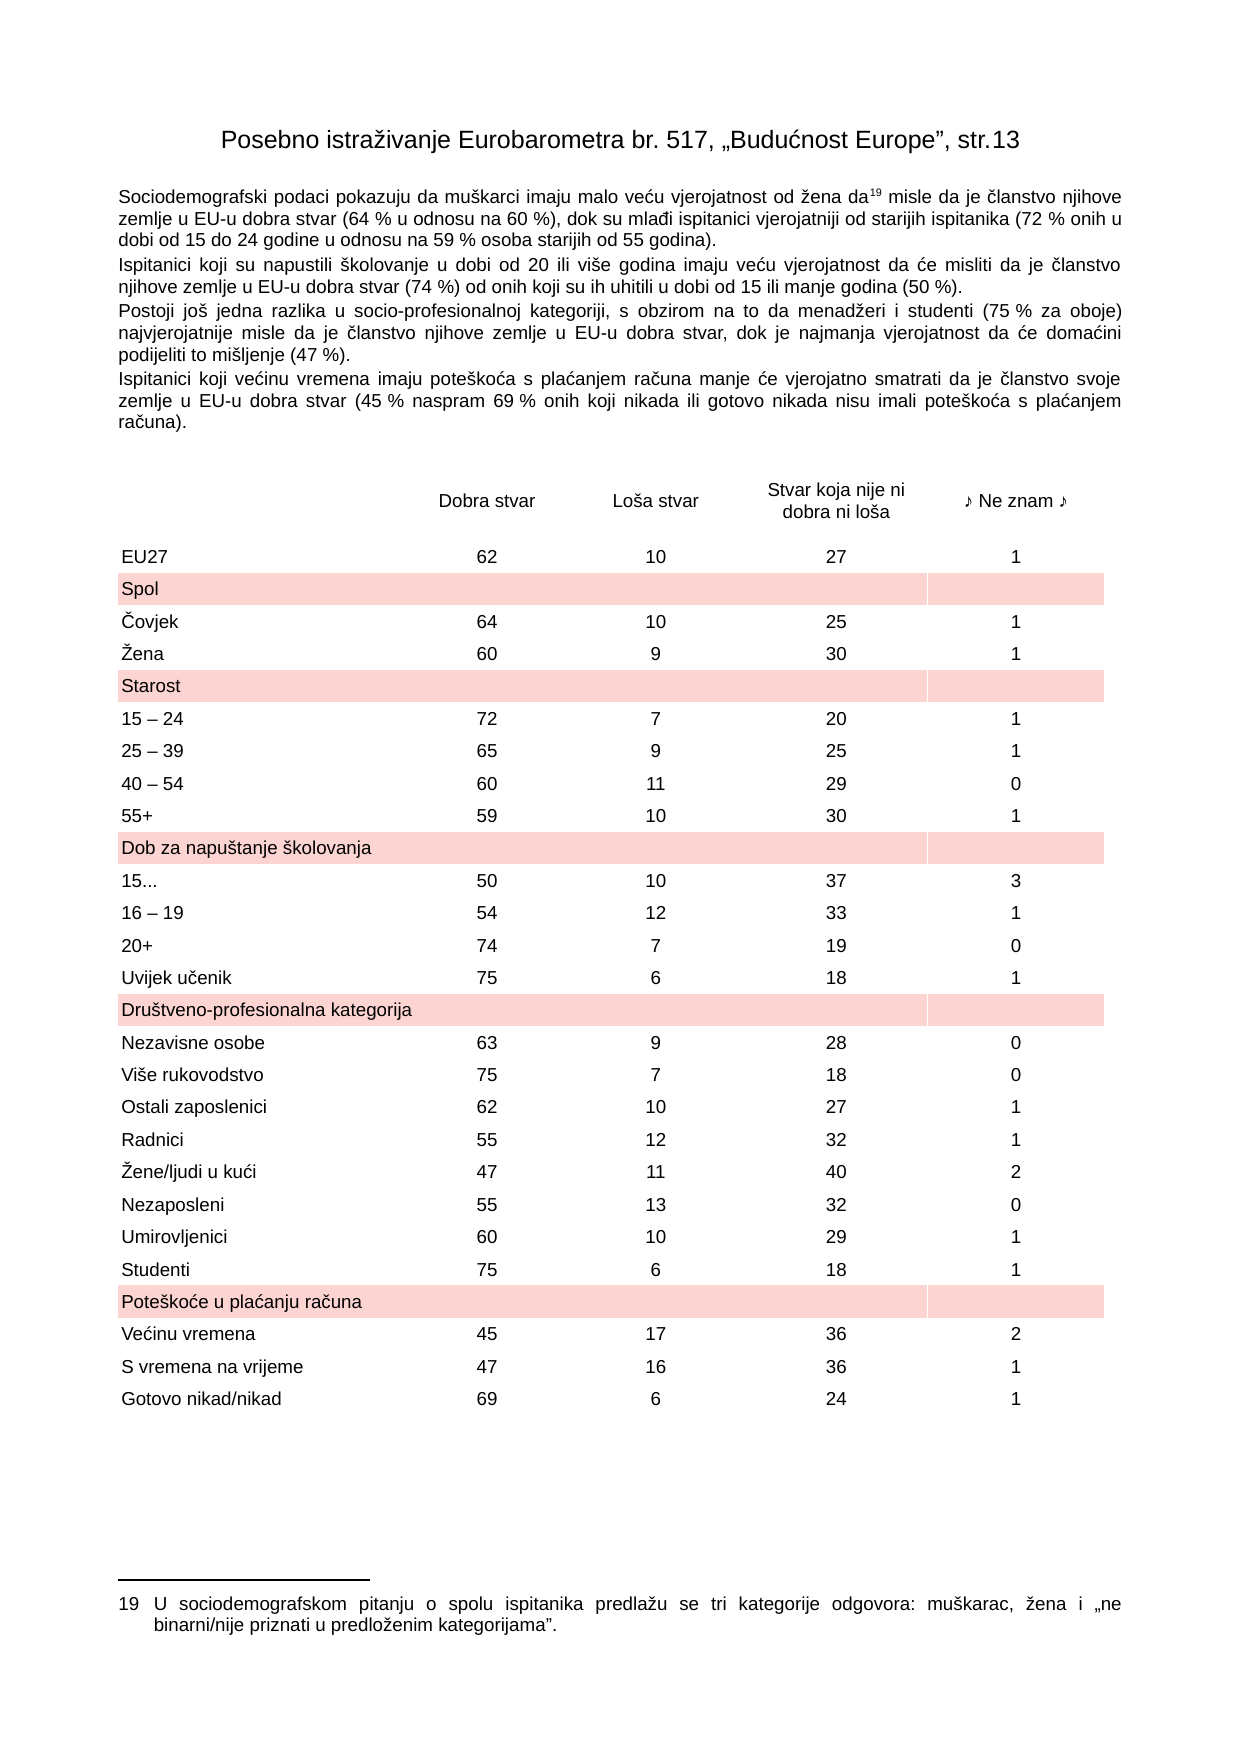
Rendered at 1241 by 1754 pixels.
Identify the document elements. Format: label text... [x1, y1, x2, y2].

table_cell 29 [745, 1221, 927, 1253]
table_cell Čovjek [118, 605, 407, 637]
table_cell 15 – 24 [118, 702, 407, 734]
table_cell 10 [566, 1091, 745, 1123]
table_cell 60 [407, 638, 566, 670]
table_cell 6 [566, 1383, 745, 1415]
table_cell 25 – 39 [118, 735, 407, 767]
table_cell 30 [745, 638, 927, 670]
table_cell 30 [745, 799, 927, 832]
table_cell [928, 670, 1104, 702]
table_cell Nezaposleni [118, 1188, 407, 1221]
table_cell 7 [566, 702, 745, 734]
table_cell 75 [407, 1059, 566, 1091]
table_cell Starost [118, 670, 407, 702]
table_cell 9 [566, 638, 745, 670]
table_cell 40 [745, 1156, 927, 1188]
table_cell Spol [118, 573, 407, 605]
table_cell [407, 832, 566, 864]
table_header Loša stvar [566, 461, 745, 540]
table_cell 36 [745, 1350, 927, 1382]
table_cell 50 [407, 864, 566, 897]
table_cell EU27 [118, 540, 407, 573]
table_cell 0 [928, 1059, 1104, 1091]
table_cell 72 [407, 702, 566, 734]
table_cell 69 [407, 1383, 566, 1415]
table_cell 55+ [118, 799, 407, 832]
table_cell [928, 1285, 1104, 1318]
table_cell Studenti [118, 1253, 407, 1285]
table_cell Uvijek učenik [118, 961, 407, 994]
table_cell 37 [745, 864, 927, 897]
table_cell 1 [928, 1221, 1104, 1253]
table_cell 10 [566, 864, 745, 897]
table_cell 1 [928, 1253, 1104, 1285]
table_cell Više rukovodstvo [118, 1059, 407, 1091]
table_cell 10 [566, 605, 745, 637]
table_cell 19 [745, 929, 927, 961]
table_cell 1 [928, 735, 1104, 767]
table_cell 9 [566, 1026, 745, 1058]
table_cell [745, 994, 927, 1026]
text U sociodemografskom pitanju o spolu ispitanika predlažu se tri kategorije odgovora: muškarac, žena i „ne binarni/nije priznati u predloženim kategorijama”. [118, 1593, 1122, 1636]
table_cell Ostali zaposlenici [118, 1091, 407, 1123]
table_cell Žene/ljudi u kući [118, 1156, 407, 1188]
table_cell 0 [928, 767, 1104, 799]
table_cell 18 [745, 961, 927, 994]
table_cell 10 [566, 1221, 745, 1253]
table_cell 20 [745, 702, 927, 734]
table_cell 10 [566, 540, 745, 573]
table_cell 75 [407, 961, 566, 994]
table_cell 65 [407, 735, 566, 767]
text Sociodemografski podaci pokazuju da muškarci imaju malo veću vjerojatnost od žena da misle da je članstvo njihove zemlje u EU-u dobra stvar (64 % u odnosu na 60 %), dok su mlađi ispitanici vjerojatniji od starijih ispitanika (72 % onih u dobi od 15 do 24 godine u odnosu na 59 % osoba starijih od 55 godina). [118, 186, 1122, 251]
text Postoji još jedna razlika u socio-profesionalnoj kategoriji, s obzirom na to da menadžeri i studenti (75 % za oboje) najvjerojatnije misle da je članstvo njihove zemlje u EU-u dobra stvar, dok je najmanja vjerojatnost da će domaćini podijeliti to mišljenje (47 %). [118, 300, 1122, 365]
table_cell [745, 573, 927, 605]
table_cell 1 [928, 605, 1104, 637]
table_cell 16 [566, 1350, 745, 1382]
text Ispitanici koji većinu vremena imaju poteškoća s plaćanjem računa manje će vjerojatno smatrati da je članstvo svoje zemlje u EU-u dobra stvar (45 % naspram 69 % onih koji nikada ili gotovo nikada nisu imali poteškoća s plaćanjem računa). [118, 368, 1122, 433]
table_cell 1 [928, 540, 1104, 573]
table_cell 0 [928, 929, 1104, 961]
table_cell [407, 573, 566, 605]
table_cell Nezavisne osobe [118, 1026, 407, 1058]
table_cell 10 [566, 799, 745, 832]
table_cell 47 [407, 1350, 566, 1382]
table_cell 6 [566, 961, 745, 994]
table_cell 0 [928, 1026, 1104, 1058]
table_cell 1 [928, 897, 1104, 929]
table_cell [566, 832, 745, 864]
table_cell S vremena na vrijeme [118, 1350, 407, 1382]
table_cell 55 [407, 1123, 566, 1156]
table_cell [566, 1285, 745, 1318]
table_cell 12 [566, 897, 745, 929]
table_cell 9 [566, 735, 745, 767]
table_cell 25 [745, 605, 927, 637]
table_cell 2 [928, 1156, 1104, 1188]
table_header [118, 461, 407, 540]
table_header Dobra stvar [407, 461, 566, 540]
table_cell 60 [407, 1221, 566, 1253]
table_cell 33 [745, 897, 927, 929]
table_cell Društveno-profesionalna kategorija [118, 994, 566, 1026]
table_cell 15... [118, 864, 407, 897]
table_cell [745, 832, 927, 864]
table_cell 1 [928, 702, 1104, 734]
table_header Stvar koja nije ni dobra ni loša [745, 461, 927, 540]
table_cell 32 [745, 1188, 927, 1221]
table_cell 1 [928, 799, 1104, 832]
table_cell 59 [407, 799, 566, 832]
table_cell 62 [407, 1091, 566, 1123]
table_cell 20+ [118, 929, 407, 961]
table_cell Većinu vremena [118, 1318, 407, 1350]
table_cell [745, 1285, 927, 1318]
table_cell 18 [745, 1253, 927, 1285]
table_cell 18 [745, 1059, 927, 1091]
table_cell 1 [928, 1350, 1104, 1382]
table_cell 40 – 54 [118, 767, 407, 799]
table_cell 63 [407, 1026, 566, 1058]
table_cell [928, 573, 1104, 605]
table_cell 7 [566, 1059, 745, 1091]
table_cell 1 [928, 1091, 1104, 1123]
table_cell 1 [928, 1383, 1104, 1415]
table_cell 32 [745, 1123, 927, 1156]
table_cell 13 [566, 1188, 745, 1221]
table_cell 75 [407, 1253, 566, 1285]
table_cell Gotovo nikad/nikad [118, 1383, 407, 1415]
table_cell 64 [407, 605, 566, 637]
table_cell Radnici [118, 1123, 407, 1156]
table_cell 36 [745, 1318, 927, 1350]
table_cell 27 [745, 1091, 927, 1123]
table_cell 74 [407, 929, 566, 961]
table_cell 28 [745, 1026, 927, 1058]
table_cell 7 [566, 929, 745, 961]
table_header ♪ Ne znam ♪ [928, 461, 1104, 540]
table_cell 12 [566, 1123, 745, 1156]
table_cell 45 [407, 1318, 566, 1350]
table_cell [407, 670, 566, 702]
text Ispitanici koji su napustili školovanje u dobi od 20 ili više godina imaju veću vjerojatnost da će misliti da je članstvo njihove zemlje u EU-u dobra stvar (74 %) od onih koji su ih uhitili u dobi od 15 ili manje godina (50 %). [118, 254, 1122, 297]
table_cell 3 [928, 864, 1104, 897]
table_cell [566, 573, 745, 605]
table_cell 1 [928, 1123, 1104, 1156]
table_cell 11 [566, 1156, 745, 1188]
table_cell 54 [407, 897, 566, 929]
table_cell 17 [566, 1318, 745, 1350]
table_cell 1 [928, 961, 1104, 994]
table_cell 24 [745, 1383, 927, 1415]
table_cell 25 [745, 735, 927, 767]
table_cell 2 [928, 1318, 1104, 1350]
table_cell 16 – 19 [118, 897, 407, 929]
table_cell [928, 832, 1104, 864]
table_cell 60 [407, 767, 566, 799]
table_cell Dob za napuštanje školovanja [118, 832, 407, 864]
table_cell 62 [407, 540, 566, 573]
table_cell 47 [407, 1156, 566, 1188]
table_cell [566, 994, 745, 1026]
table_cell 55 [407, 1188, 566, 1221]
table_cell 6 [566, 1253, 745, 1285]
table_cell [745, 670, 927, 702]
table_cell Poteškoće u plaćanju računa [118, 1285, 566, 1318]
table_cell Umirovljenici [118, 1221, 407, 1253]
table_cell 0 [928, 1188, 1104, 1221]
table_cell [566, 670, 745, 702]
table_cell [928, 994, 1104, 1026]
table_cell 1 [928, 638, 1104, 670]
table_cell 29 [745, 767, 927, 799]
table_cell Žena [118, 638, 407, 670]
table_cell 11 [566, 767, 745, 799]
table_cell 27 [745, 540, 927, 573]
